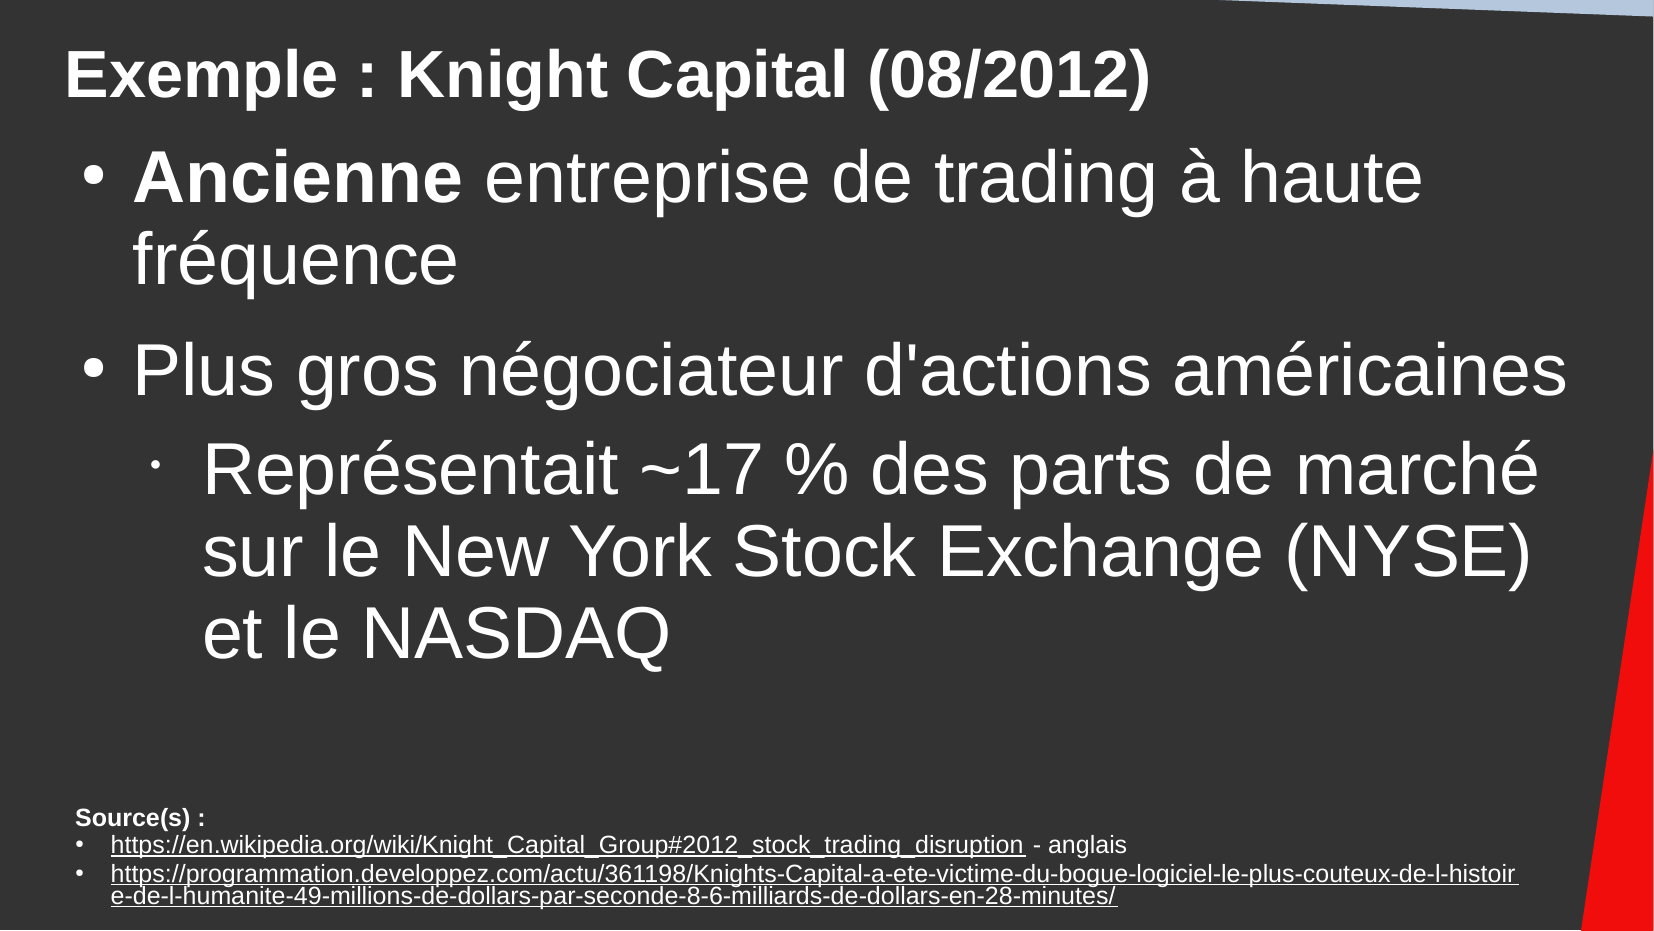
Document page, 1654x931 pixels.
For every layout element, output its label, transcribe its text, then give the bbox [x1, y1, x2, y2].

title Exemple : Knight Capital (08/2012) [64, 37, 1388, 115]
text_box [1580, 445, 1654, 931]
text_box Source(s) : https://en.wikipedia.org/wiki/Knight_Capital_Group#2012_stock_trading_disruption - anglais https://programmation.developpez.com/actu/361198/Knights-Capital-a-ete-victime-du-bogue-logiciel-le-plus-couteux-de-l-histoire-de-l-humanite-49-millions-de-dollars-par-seconde-8-6-milliards-de-dollars-en-28-minutes/ [60, 785, 1546, 895]
list Ancienne entreprise de trading à haute fréquence Plus gros négociateur d'actions américaines Représentait ~17 % des parts de marché sur le New York Stock Exchange (NYSE) et le NASDAQ [63, 135, 1577, 709]
text_box [1219, 0, 1654, 17]
